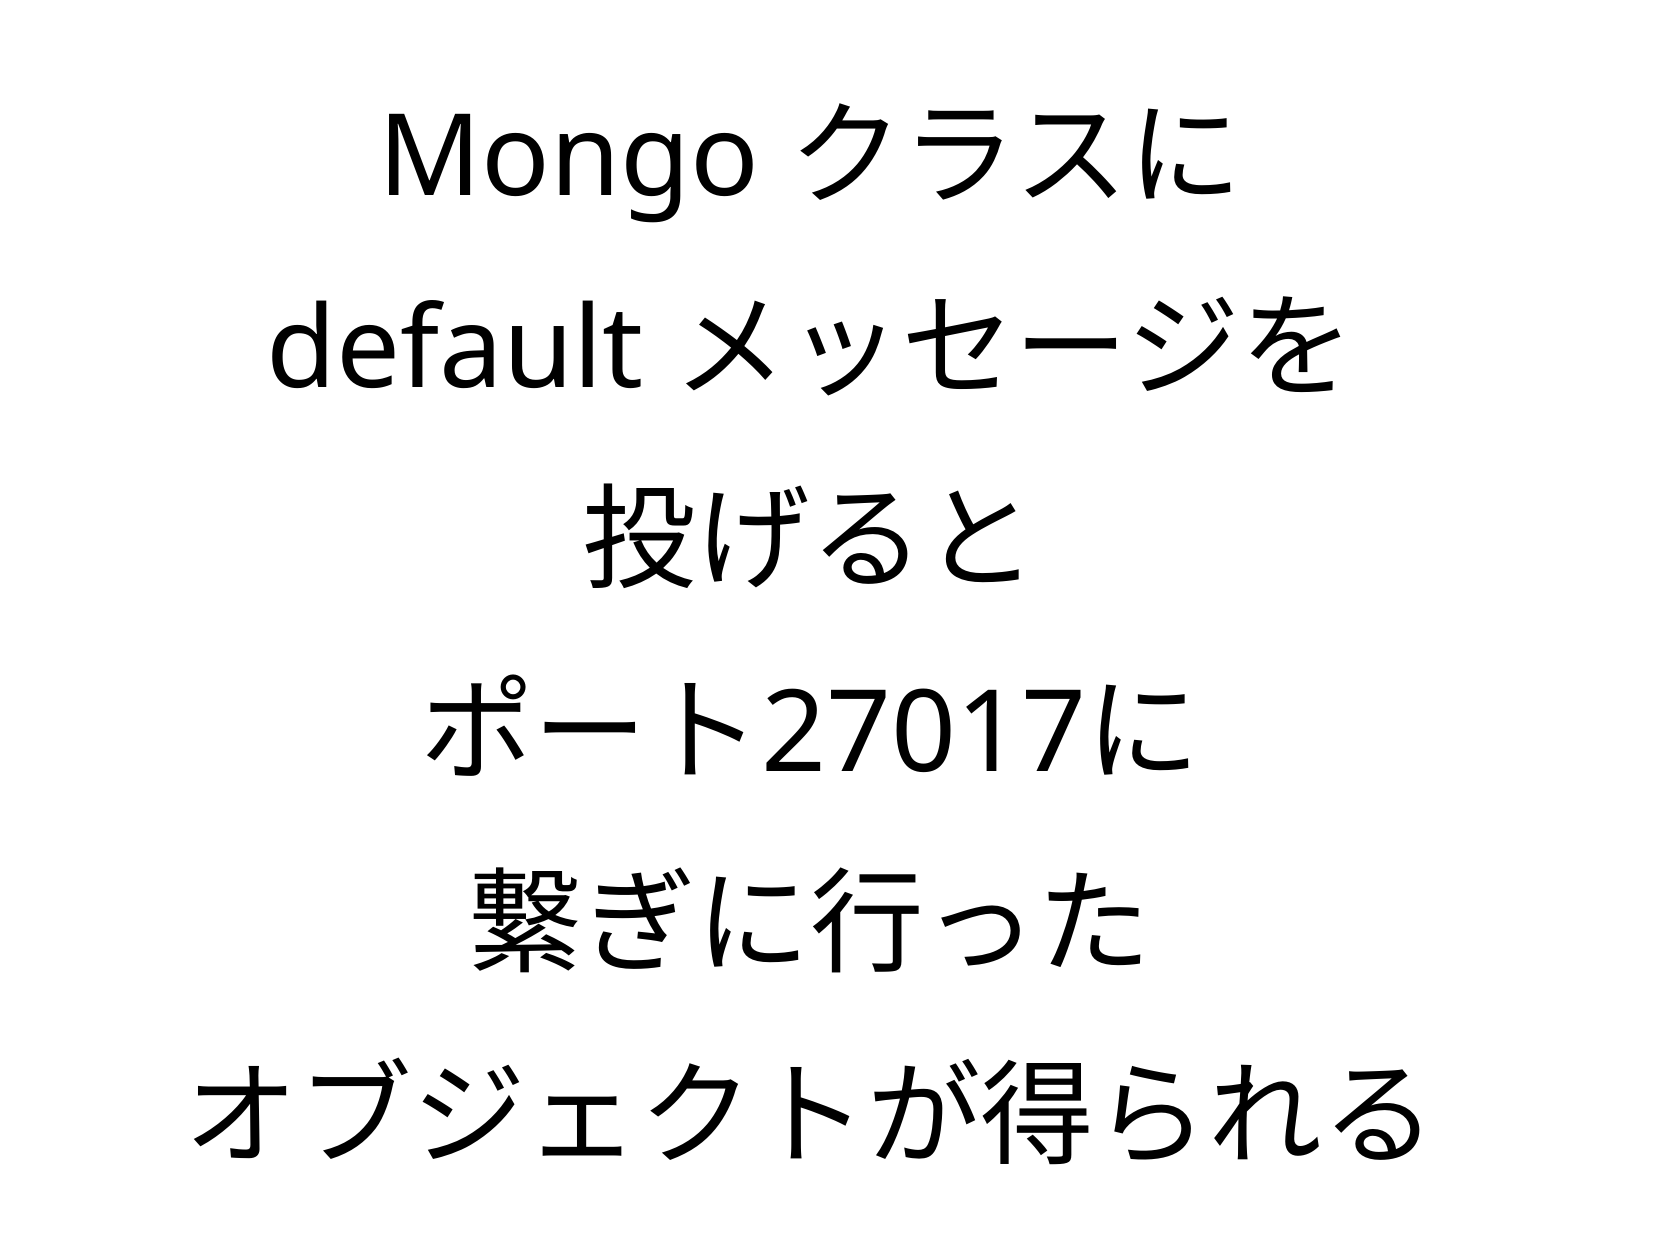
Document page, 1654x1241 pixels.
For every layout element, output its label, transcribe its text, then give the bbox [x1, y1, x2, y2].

list Mongo クラスに default メッセージを 投げると ポート27017に 繋ぎに行った オブジェクトが得られる [82, 59, 1538, 1193]
